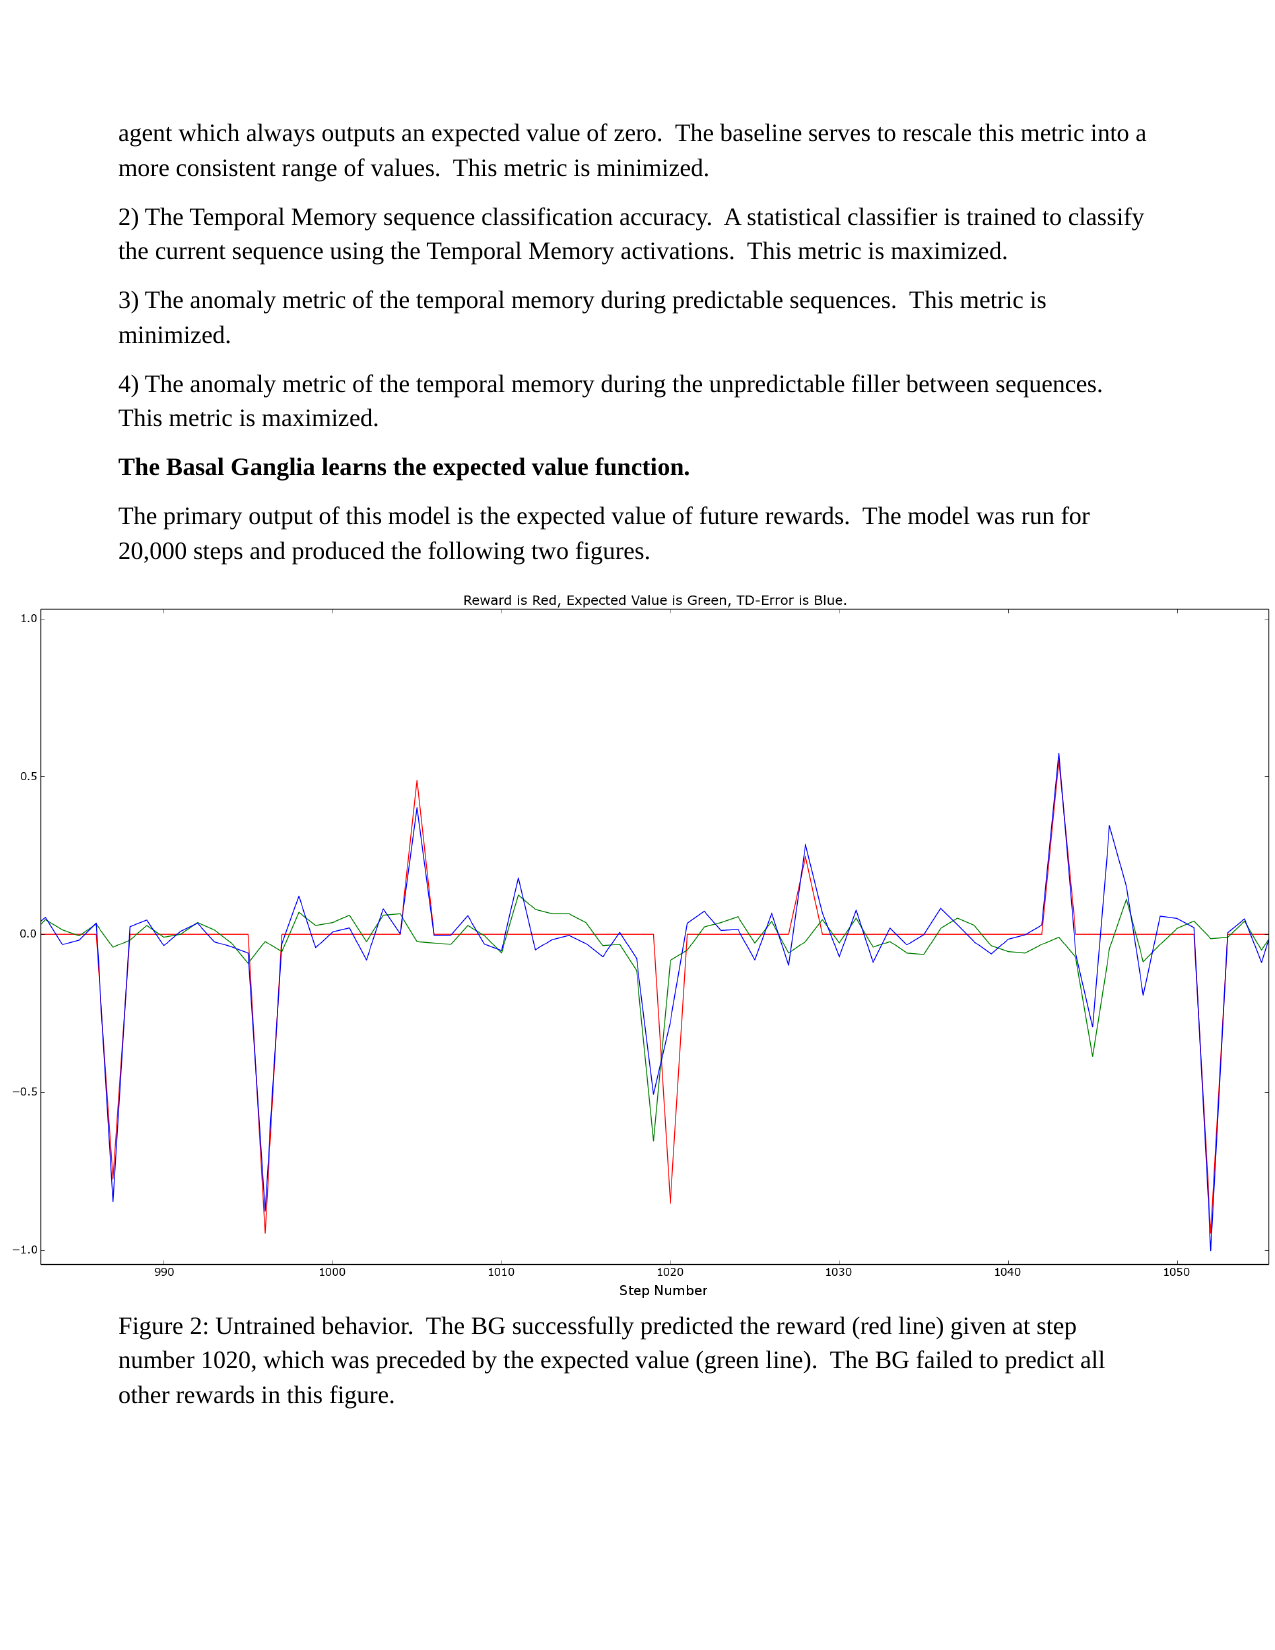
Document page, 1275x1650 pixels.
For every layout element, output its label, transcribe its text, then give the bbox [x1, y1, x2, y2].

text The primary output of this model is the expected value of future rewards. The model was run for 20,000 steps and produced the following two figures. [118, 501, 1157, 564]
text 3) The anomaly metric of the temporal memory during predictable sequences. This metric is minimized. [118, 285, 1157, 348]
text The Basal Ganglia learns the expected value function. [118, 452, 1157, 481]
text 2) The Temporal Memory sequence classification accuracy. A statistical classifier is trained to classify the current sequence using the Temporal Memory activations. This metric is maximized. [118, 202, 1157, 265]
text 4) The anomaly metric of the temporal memory during the unpredictable filler between sequences. This metric is maximized. [118, 369, 1157, 432]
text agent which always outputs an expected value of zero. The baseline serves to rescale this metric into a more consistent range of values. This metric is minimized. [118, 118, 1157, 181]
picture [0, 585, 1275, 1306]
text Figure 2: Untrained behavior. The BG successfully predicted the reward (red line) given at step number 1020, which was preceded by the expected value (green line). The BG failed to predict all other rewards in this figure. [118, 1306, 1157, 1408]
